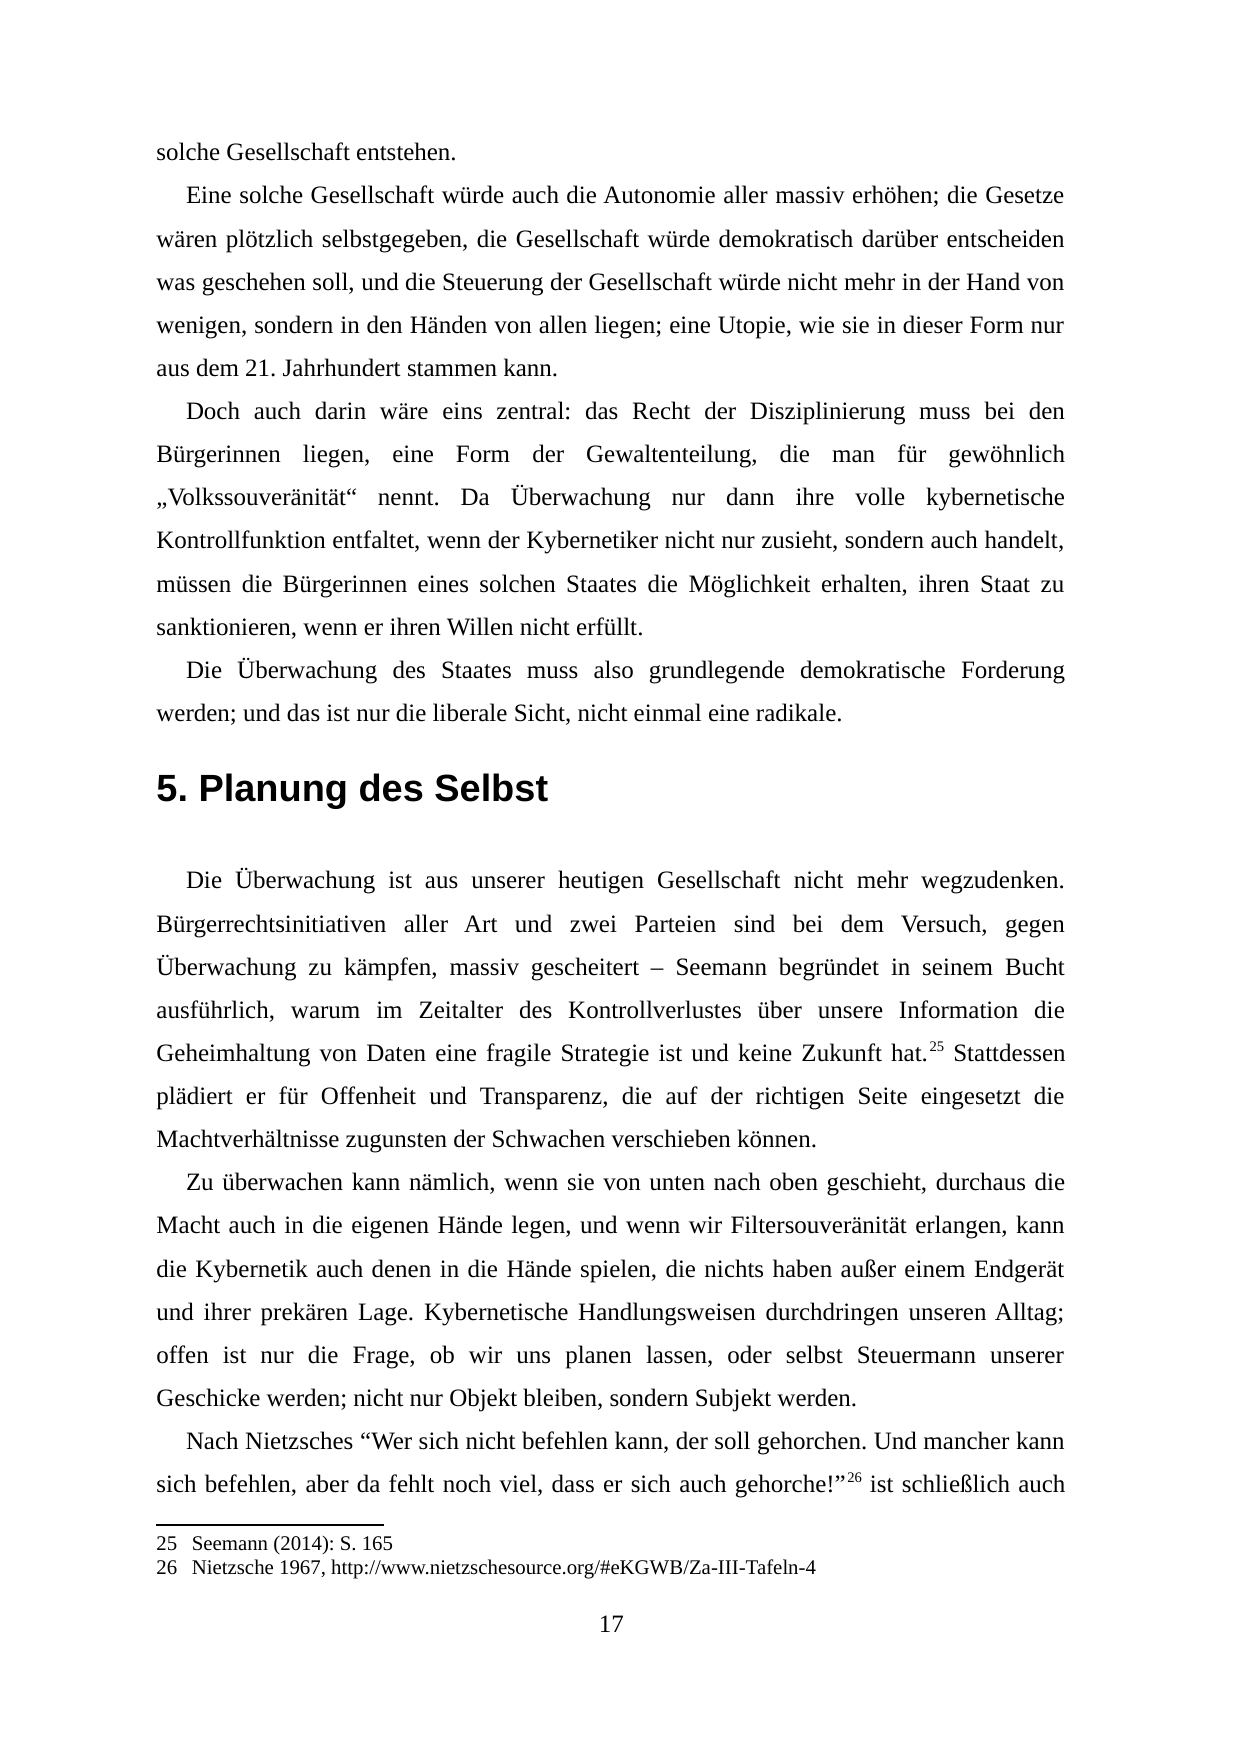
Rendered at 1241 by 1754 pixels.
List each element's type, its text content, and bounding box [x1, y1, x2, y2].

text Zu überwachen kann nämlich, wenn sie von unten nach oben geschieht, durchaus die Macht auch in die eigenen Hände legen, und wenn wir Filtersouveränität erlangen, kann die Kybernetik auch denen in die Hände spielen, die nichts haben außer einem Endgerät und ihrer prekären Lage. Kybernetische Handlungsweisen durchdringen unseren Alltag; offen ist nur die Frage, ob wir uns planen lassen, oder selbst Steuermann unserer Geschicke werden; nicht nur Objekt bleiben, sondern Subjekt werden. [156, 1167, 1066, 1412]
text Seemann (2014): S. 165 [156, 1531, 1066, 1555]
text Nach Nietzsches “Wer sich nicht befehlen kann, der soll gehorchen. Und mancher kann sich befehlen, aber da fehlt noch viel, dass er sich auch gehorche!” ist schließlich auch [156, 1426, 1066, 1498]
text Eine solche Gesellschaft würde auch die Autonomie aller massiv erhöhen; die Gesetze wären plötzlich selbstgegeben, die Gesellschaft würde demokratisch darüber entscheiden was geschehen soll, und die Steuerung der Gesellschaft würde nicht mehr in der Hand von wenigen, sondern in den Händen von allen liegen; eine Utopie, wie sie in dieser Form nur aus dem 21. Jahrhundert stammen kann. [156, 181, 1066, 382]
text Die Überwachung ist aus unserer heutigen Gesellschaft nicht mehr wegzudenken. Bürgerrechtsinitiativen aller Art und zwei Parteien sind bei dem Versuch, gegen Überwachung zu kämpfen, massiv gescheitert – Seemann begründet in seinem Bucht ausführlich, warum im Zeitalter des Kontrollverlustes über unsere Information die Geheimhaltung von Daten eine fragile Strategie ist und keine Zukunft hat. Stattdessen plädiert er für Offenheit und Transparenz, die auf der richtigen Seite eingesetzt die Machtverhältnisse zugunsten der Schwachen verschieben können. [156, 866, 1066, 1153]
text Nietzsche 1967, http://www.nietzschesource.org/#eKGWB/Za-III-Tafeln-4 [156, 1555, 1066, 1579]
subtitle 5. Planung des Selbst [156, 766, 1066, 810]
text solche Gesellschaft entstehen. [156, 137, 1066, 166]
text Doch auch darin wäre eins zentral: das Recht der Disziplinierung muss bei den Bürgerinnen liegen, eine Form der Gewaltenteilung, die man für gewöhnlich „Volkssouveränität“ nennt. Da Überwachung nur dann ihre volle kybernetische Kontrollfunktion entfaltet, wenn der Kybernetiker nicht nur zusieht, sondern auch handelt, müssen die Bürgerinnen eines solchen Staates die Möglichkeit erhalten, ihren Staat zu sanktionieren, wenn er ihren Willen nicht erfüllt. [156, 396, 1066, 641]
text Die Überwachung des Staates muss also grundlegende demokratische Forderung werden; und das ist nur die liberale Sicht, nicht einmal eine radikale. [156, 655, 1066, 727]
